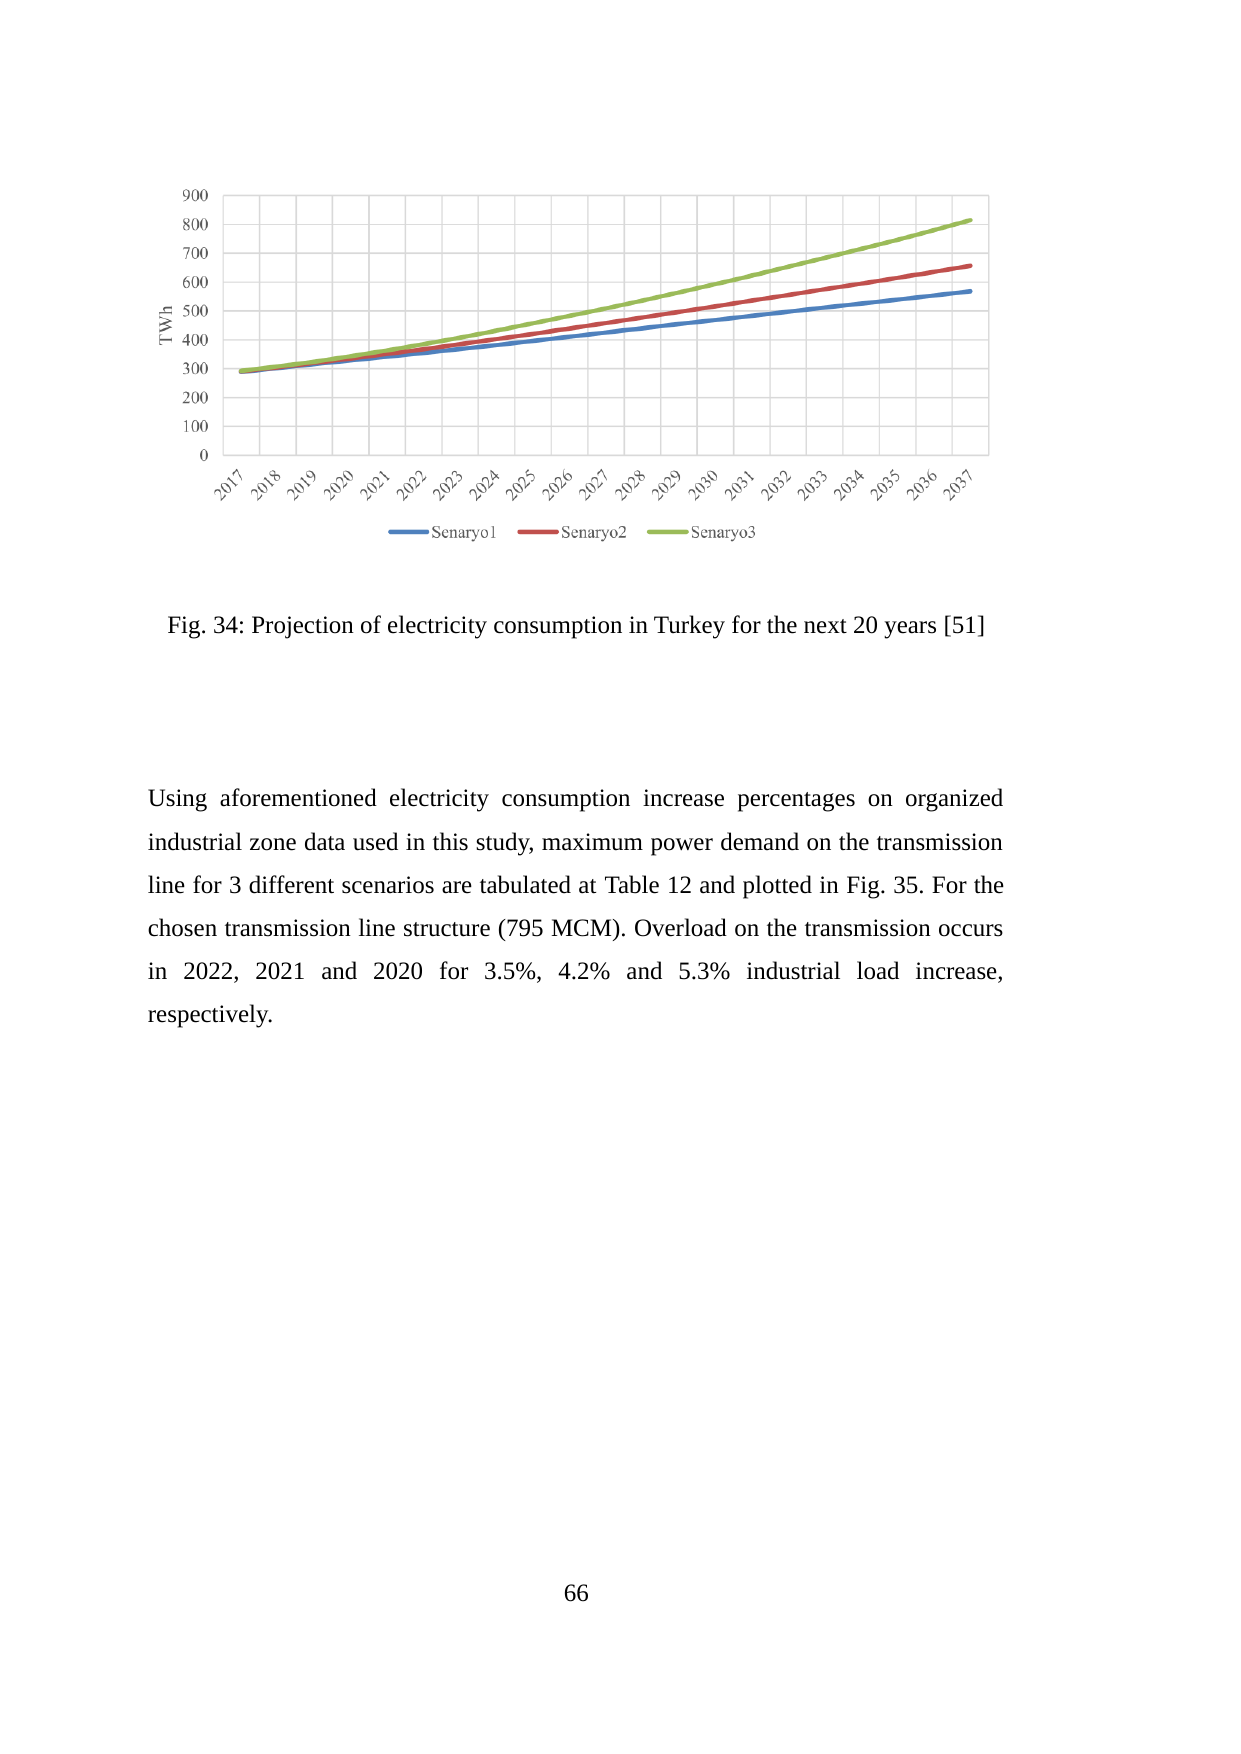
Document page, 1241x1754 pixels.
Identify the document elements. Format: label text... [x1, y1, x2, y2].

picture [147, 160, 1005, 557]
text Using aforementioned electricity consumption increase percentages on organized industrial zone data used in this study, maximum power demand on the transmission line for 3 different scenarios are tabulated at Table 12 and plotted in Fig. 35. For the chosen transmission line structure (795 MCM). Overload on the transmission occurs in 2022, 2021 and 2020 for 3.5%, 4.2% and 5.3% industrial load increase, respectively. [148, 783, 1004, 1028]
text Fig. 34: Projection of electricity consumption in Turkey for the next 20 years [51]⁠ [148, 611, 1004, 639]
